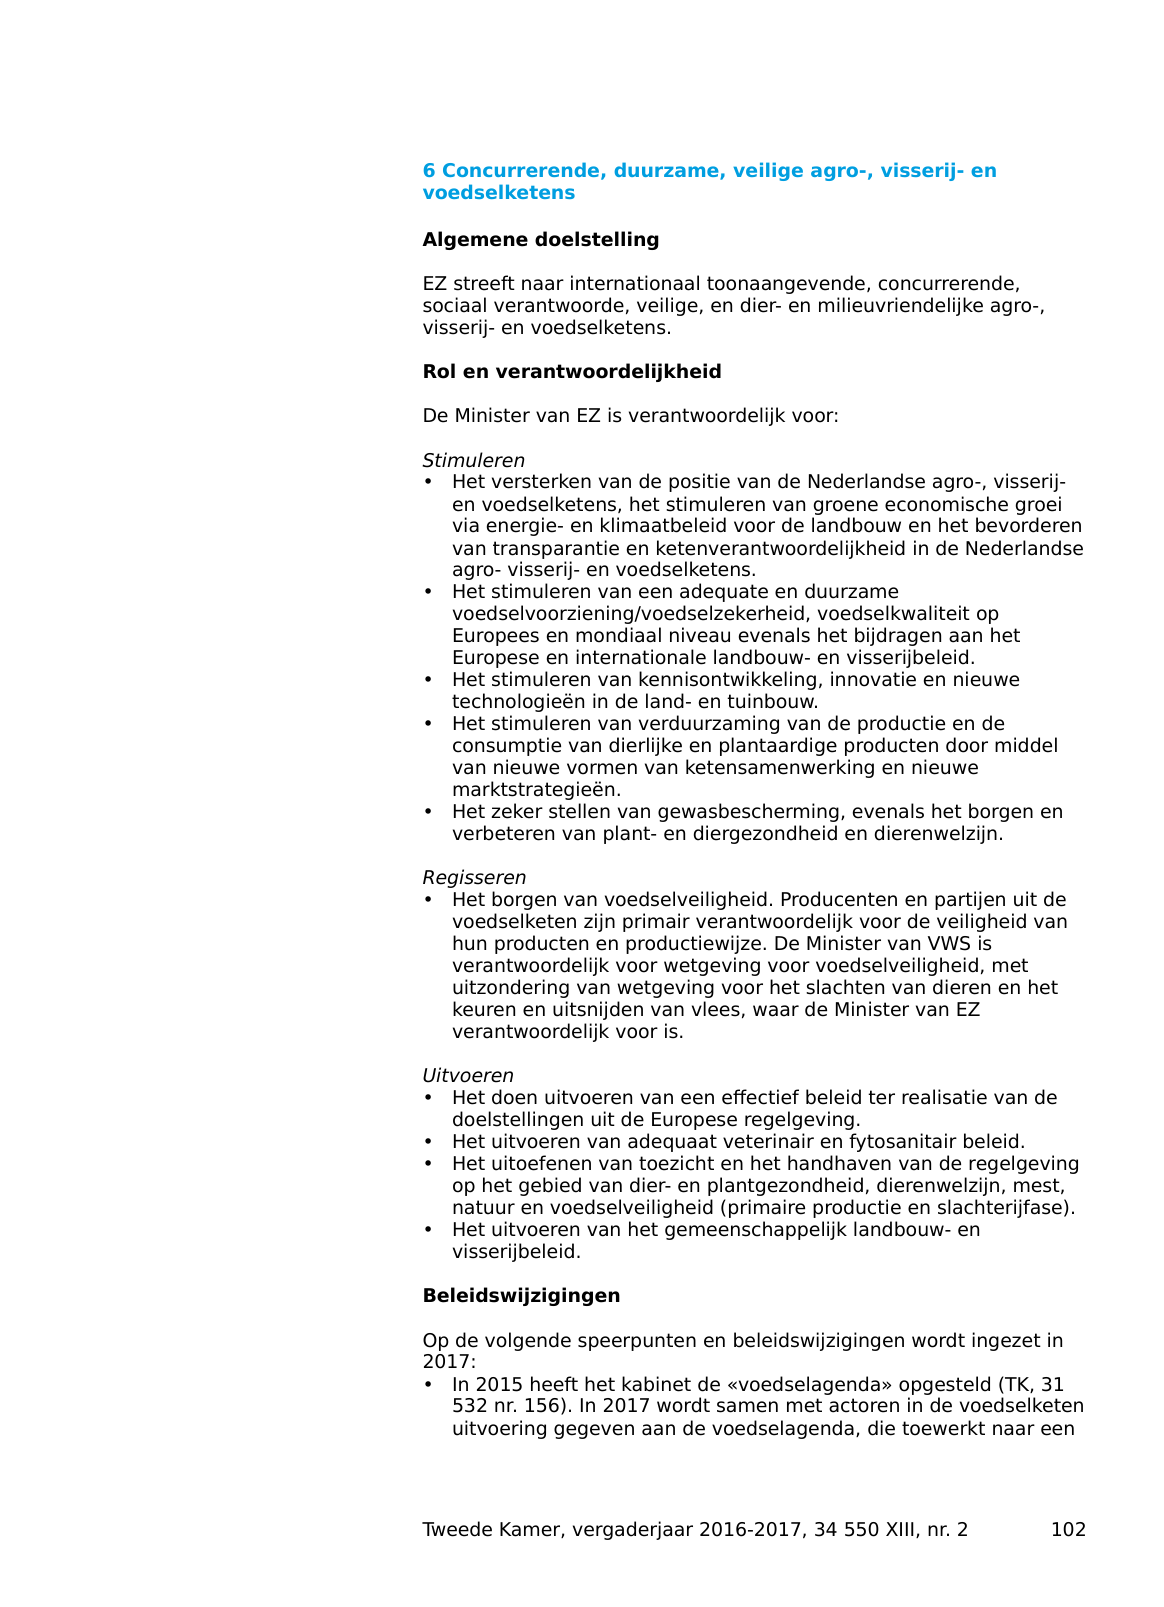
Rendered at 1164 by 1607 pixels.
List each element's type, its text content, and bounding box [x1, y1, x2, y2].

text • Het uitoefenen van toezicht en het handhaven van de regelgeving op het gebied van dier- en plantgezondheid, dierenwelzijn, mest, natuur en voedselveiligheid (primaire productie en slachterijfase). [422, 1153, 1087, 1219]
text EZ streeft naar internationaal toonaangevende, concurrerende, sociaal verantwoorde, veilige, en dier- en milieuvriendelijke agro-, visserij- en voedselketens. [422, 273, 1087, 339]
text De Minister van EZ is verantwoordelijk voor: [422, 405, 1087, 427]
subtitle Regisseren [422, 867, 1087, 889]
subtitle Beleidswijzigingen [422, 1285, 1087, 1307]
text Op de volgende speerpunten en beleidswijzigingen wordt ingezet in 2017: [422, 1329, 1087, 1373]
subtitle Rol en verantwoordelijkheid [422, 361, 1087, 383]
subtitle Uitvoeren [422, 1065, 1087, 1087]
text • Het stimuleren van verduurzaming van de productie en de consumptie van dierlijke en plantaardige producten door middel van nieuwe vormen van ketensamenwerking en nieuwe marktstrategieën. [422, 713, 1087, 801]
subtitle Algemene doelstelling [422, 229, 1087, 251]
text • Het zeker stellen van gewasbescherming, evenals het borgen en verbeteren van plant- en diergezondheid en dierenwelzijn. [422, 801, 1087, 845]
text • Het uitvoeren van het gemeenschappelijk landbouw- en visserijbeleid. [422, 1219, 1087, 1263]
text • In 2015 heeft het kabinet de «voedselagenda» opgesteld (TK, 31 532 nr. 156). In 2017 wordt samen met actoren in de voedselketen uitvoering gegeven aan de voedselagenda, die toewerkt naar een [422, 1373, 1087, 1439]
text • Het uitvoeren van adequaat veterinair en fytosanitair beleid. [422, 1131, 1087, 1153]
subtitle 6 Concurrerende, duurzame, veilige agro-, visserij- en voedselketens [422, 160, 1087, 204]
text • Het stimuleren van een adequate en duurzame voedselvoorziening/voedselzekerheid, voedselkwaliteit op Europees en mondiaal niveau evenals het bijdragen aan het Europese en internationale landbouw- en visserijbeleid. [422, 581, 1087, 669]
text • Het borgen van voedselveiligheid. Producenten en partijen uit de voedselketen zijn primair verantwoordelijk voor de veiligheid van hun producten en productiewijze. De Minister van VWS is verantwoordelijk voor wetgeving voor voedselveiligheid, met uitzondering van wetgeving voor het slachten van dieren en het keuren en uitsnijden van vlees, waar de Minister van EZ verantwoordelijk voor is. [422, 889, 1087, 1043]
subtitle Stimuleren [422, 449, 1087, 471]
text • Het doen uitvoeren van een effectief beleid ter realisatie van de doelstellingen uit de Europese regelgeving. [422, 1087, 1087, 1131]
text • Het stimuleren van kennisontwikkeling, innovatie en nieuwe technologieën in de land- en tuinbouw. [422, 669, 1087, 713]
text • Het versterken van de positie van de Nederlandse agro-, visserij- en voedselketens, het stimuleren van groene economische groei via energie- en klimaatbeleid voor de landbouw en het bevorderen van transparantie en ketenverantwoordelijkheid in de Nederlandse agro- visserij- en voedselketens. [422, 471, 1087, 581]
